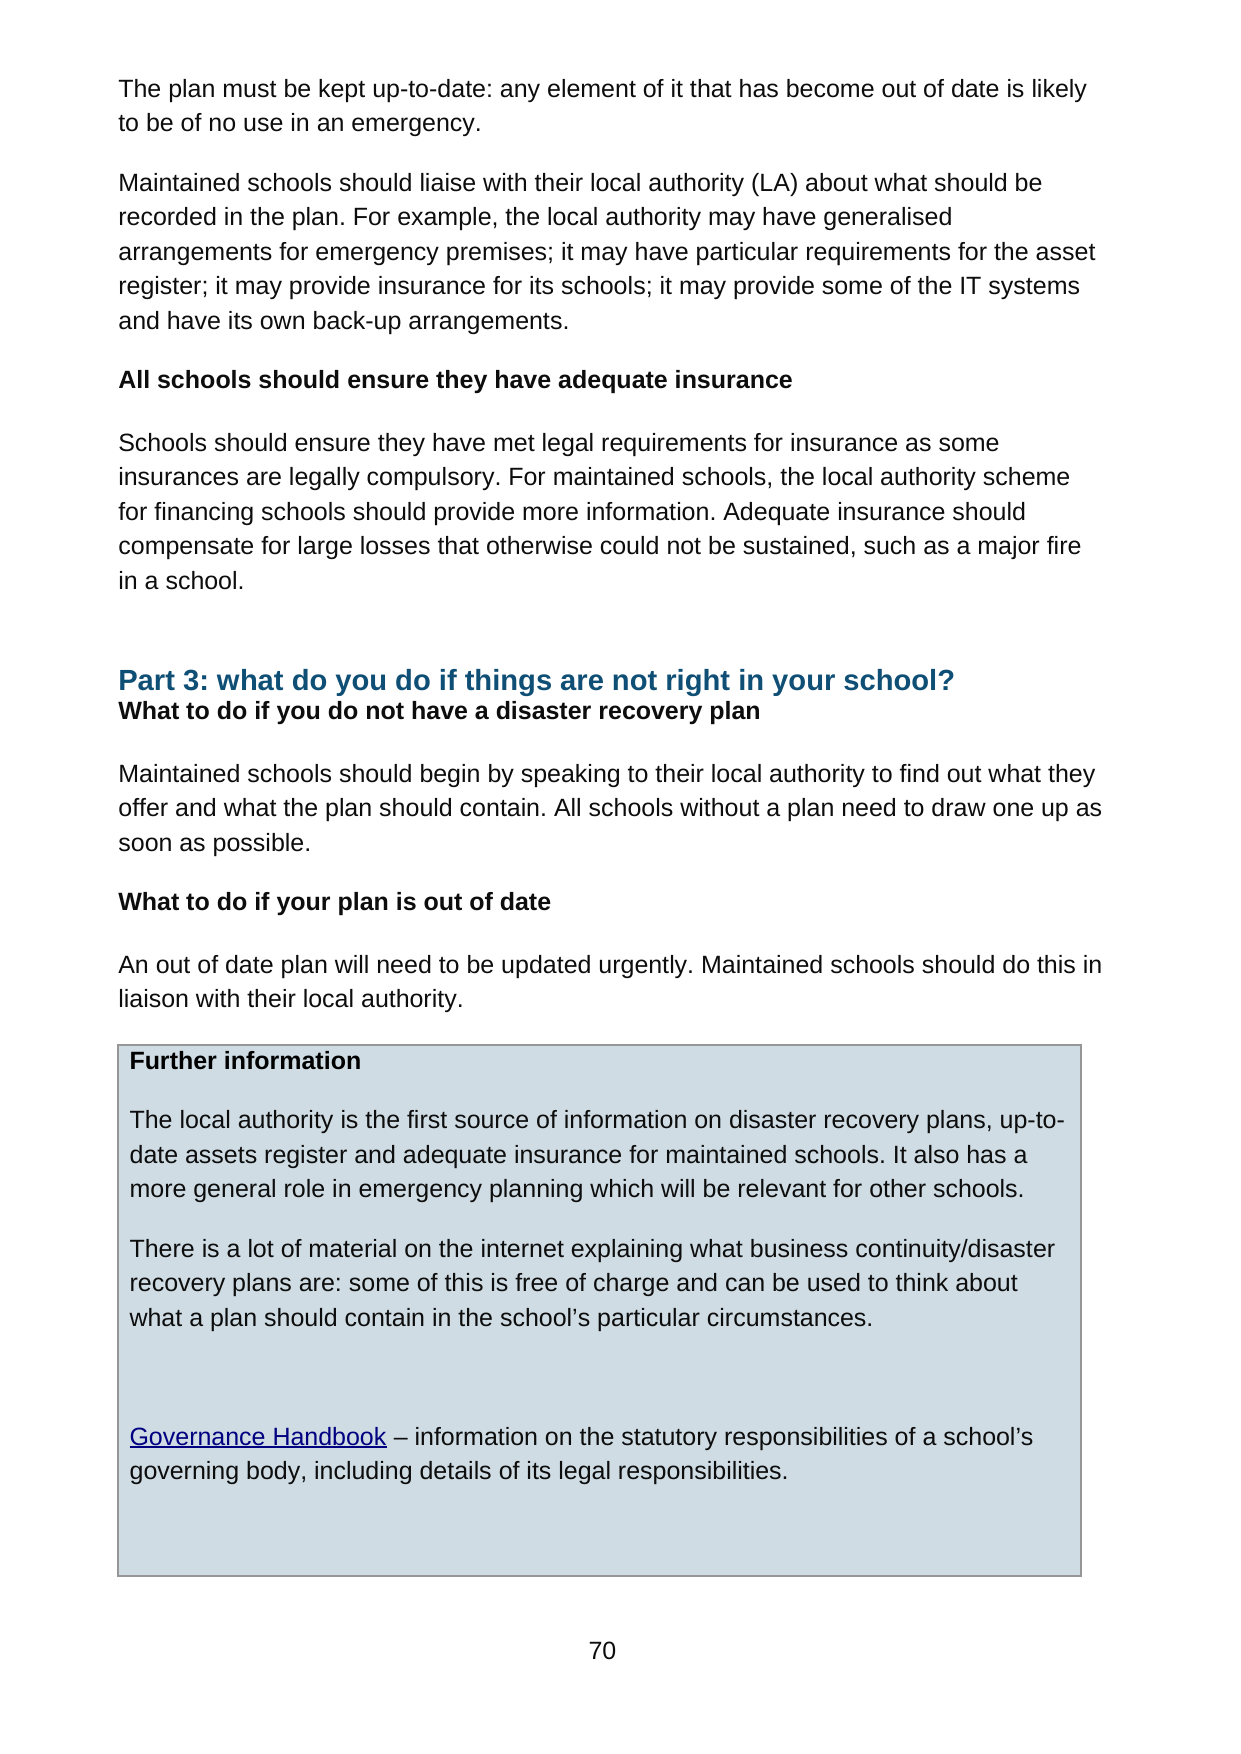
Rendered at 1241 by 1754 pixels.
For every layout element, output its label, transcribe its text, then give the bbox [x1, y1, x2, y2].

text What to do if your plan is out of date [118, 887, 1107, 916]
text What to do if you do not have a disaster recovery plan [118, 696, 1107, 725]
text The plan must be kept up-to-date: any element of it that has become out of date is likely to be of no use in an emergency. [118, 74, 1107, 137]
table_header Further information The local authority is the first source of information on disaster recovery plans, up-to-date assets register and adequate insurance for maintained schools. It also has a more general role in emergency planning which will be relevant for other schools. There is a lot of material on the internet explaining what business continuity/disaster recovery plans are: some of this is free of charge and can be used to think about what a plan should contain in the school’s particular circumstances. Governance Handbook – information on the statutory responsibilities of a school’s governing body, including details of its legal responsibilities. [119, 1046, 1080, 1575]
text An out of date plan will need to be updated urgently. Maintained schools should do this in liaison with their local authority. [118, 949, 1107, 1013]
text Maintained schools should begin by speaking to their local authority to find out what they offer and what the plan should contain. All schools without a plan need to draw one up as soon as possible. [118, 759, 1107, 856]
subtitle Part 3: what do you do if things are not right in your school? [118, 663, 1107, 696]
text Schools should ensure they have met legal requirements for insurance as some insurances are legally compulsory. For maintained schools, the local authority scheme for financing schools should provide more information. Adequate insurance should compensate for large losses that otherwise could not be sustained, such as a major fire in a school. [118, 428, 1107, 594]
text Maintained schools should liaise with their local authority (LA) about what should be recorded in the plan. For example, the local authority may have generalised arrangements for emergency premises; it may have particular requirements for the asset register; it may provide insurance for its schools; it may provide some of the IT systems and have its own back-up arrangements. [118, 168, 1107, 334]
text All schools should ensure they have adequate insurance [118, 365, 1107, 394]
